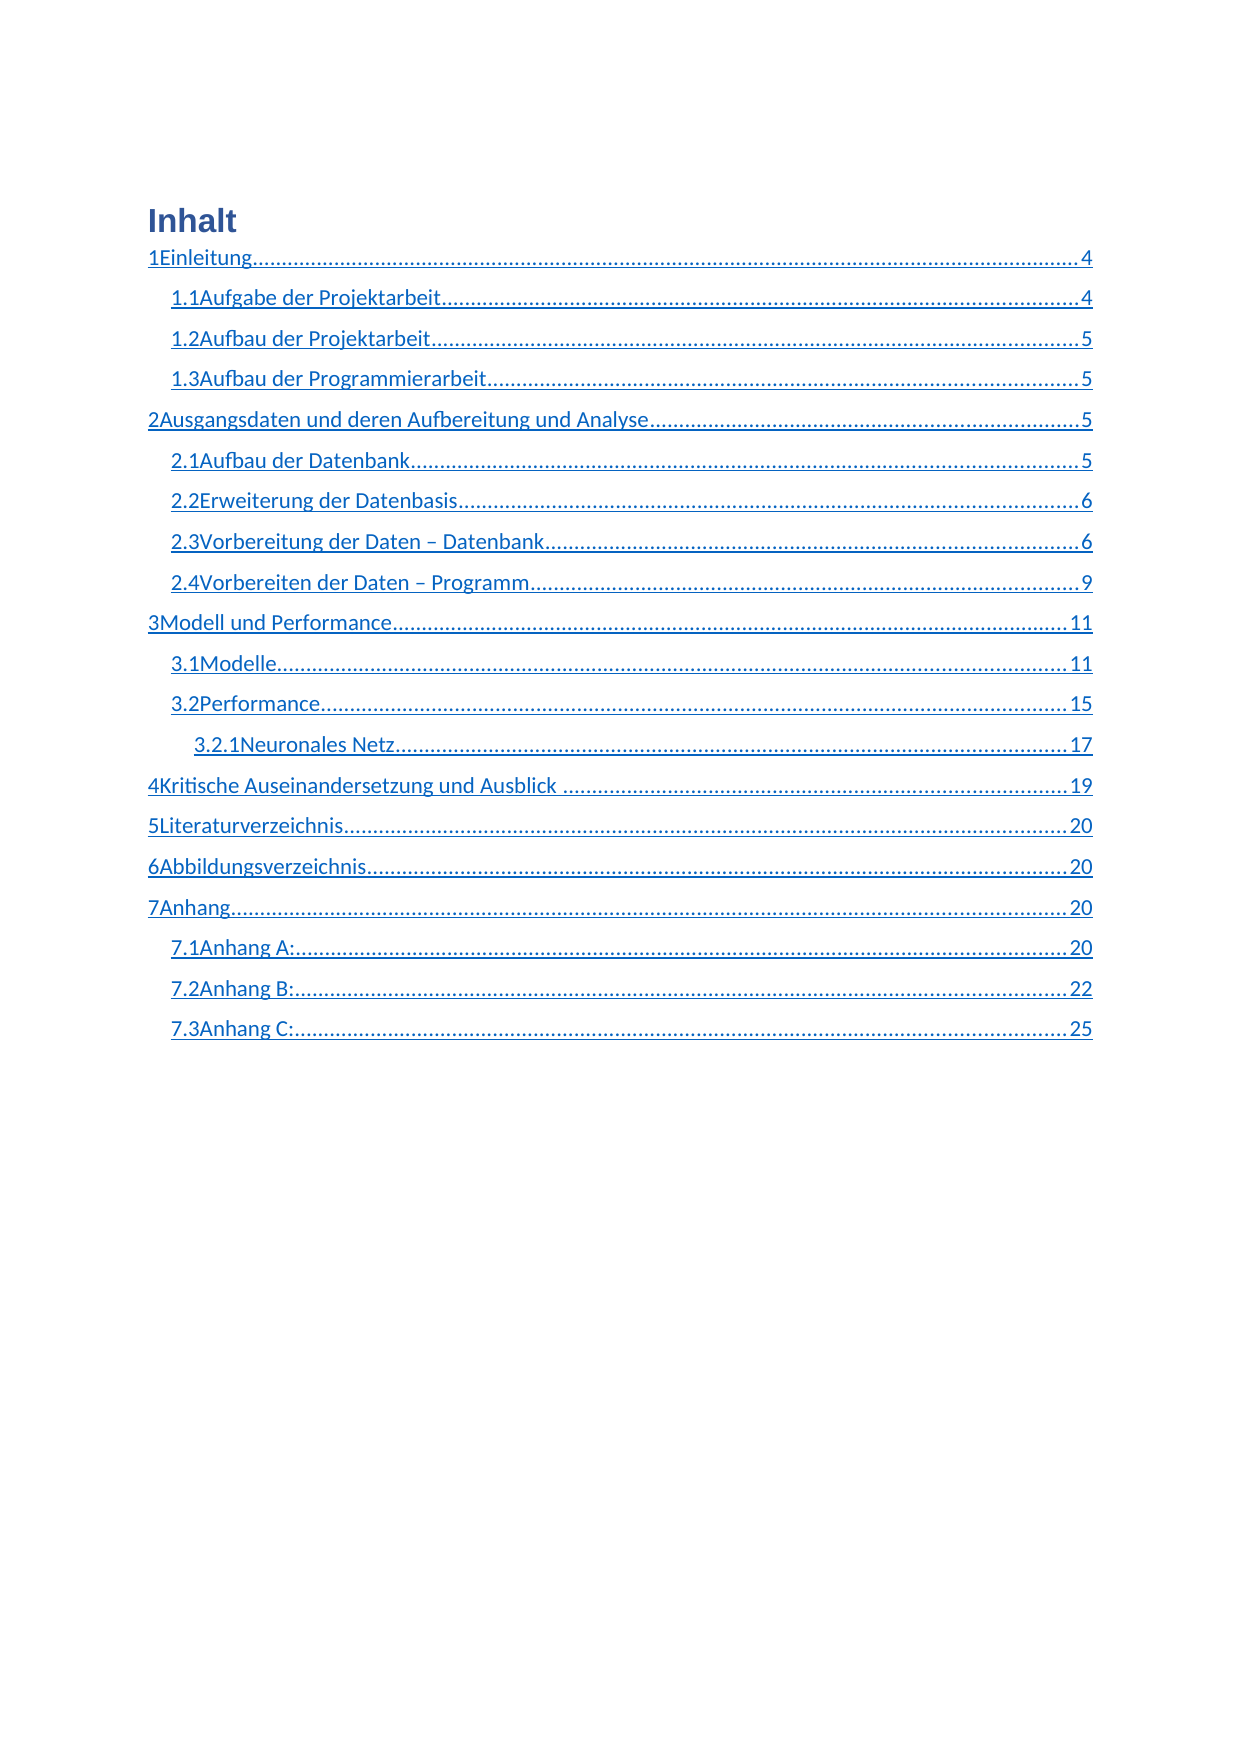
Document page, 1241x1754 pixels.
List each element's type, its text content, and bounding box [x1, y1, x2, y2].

text 2.4Vorbereiten der Daten – Programm 9 [171, 568, 1092, 592]
text 3Modell und Performance 11 [148, 608, 1092, 632]
text 7.2Anhang B: 22 [171, 974, 1092, 998]
text 3.2Performance 15 [171, 689, 1092, 714]
text 7.1Anhang A: 20 [171, 933, 1092, 957]
text 2Ausgangsdaten und deren Aufbereitung und Analyse 5 [148, 405, 1092, 429]
subtitle Inhalt [148, 201, 1092, 239]
text 3.1Modelle 11 [171, 649, 1092, 673]
text 2.2Erweiterung der Datenbasis 6 [171, 486, 1092, 511]
text 1.2Aufbau der Projektarbeit 5 [171, 324, 1092, 348]
text 3.2.1Neuronales Netz 17 [193, 730, 1092, 754]
text 7.3Anhang C: 25 [171, 1014, 1092, 1039]
text 1.1Aufgabe der Projektarbeit 4 [171, 283, 1092, 307]
text 7Anhang 20 [148, 893, 1092, 917]
text 5Literaturverzeichnis 20 [148, 811, 1092, 836]
text 6Abbildungsverzeichnis 20 [148, 852, 1092, 876]
text 2.1Aufbau der Datenbank 5 [171, 446, 1092, 470]
text 2.3Vorbereitung der Daten – Datenbank 6 [171, 527, 1092, 551]
text 1.3Aufbau der Programmierarbeit 5 [171, 364, 1092, 389]
text 4Kritische Auseinandersetzung und Ausblick 19 [148, 771, 1092, 795]
text 1Einleitung 4 [148, 243, 1092, 267]
